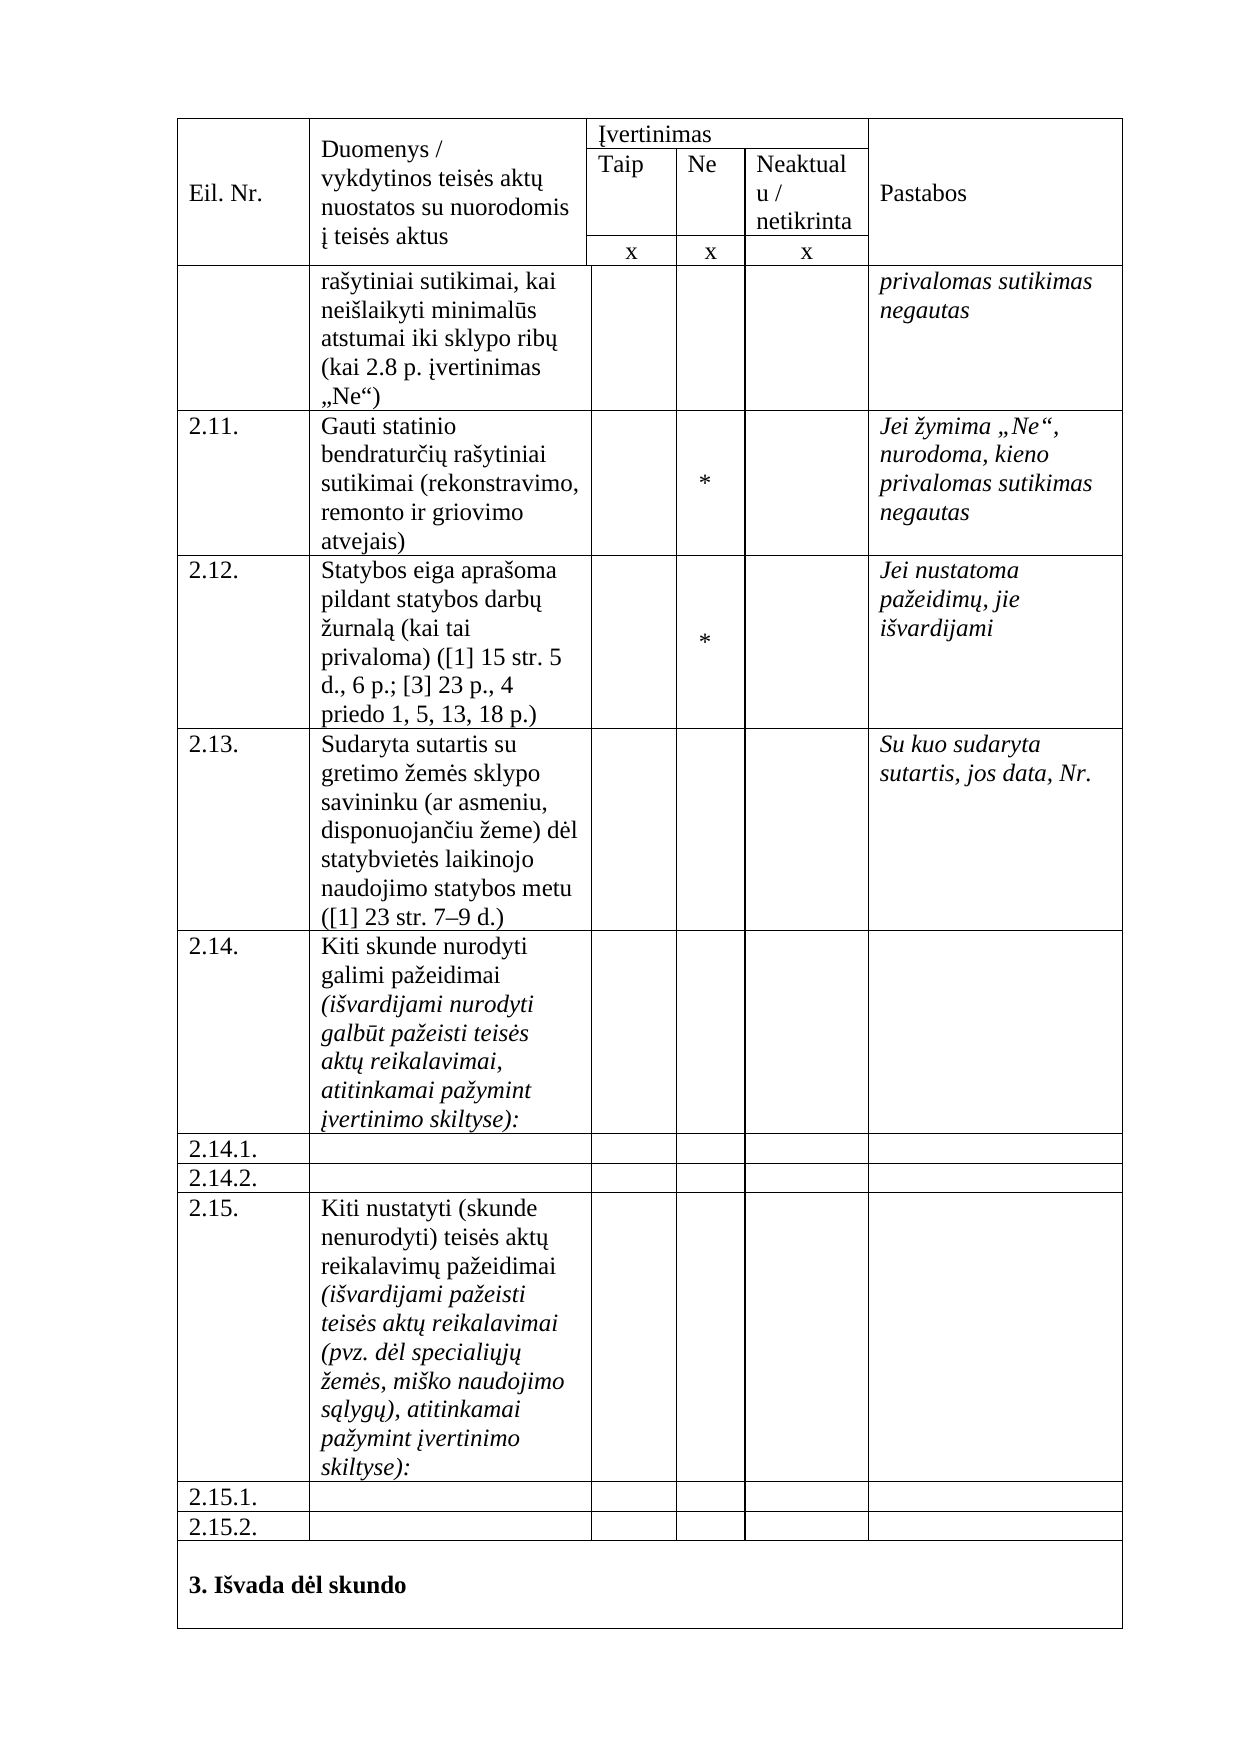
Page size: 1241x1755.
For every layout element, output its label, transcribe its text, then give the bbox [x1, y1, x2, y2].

table_cell [869, 1164, 1122, 1192]
table_cell [677, 1193, 744, 1481]
table_cell [746, 1164, 868, 1192]
table_cell [592, 556, 676, 728]
table_cell * [677, 556, 744, 728]
table_cell [592, 931, 676, 1133]
table_cell [745, 1541, 868, 1628]
table_cell [310, 1134, 591, 1162]
table_cell [677, 1482, 744, 1511]
table_cell Su kuo sudaryta sutartis, jos data, Nr. [869, 729, 1122, 930]
table_cell [591, 1541, 676, 1628]
table_cell 2.14. [178, 931, 309, 1133]
table_cell [592, 1134, 676, 1162]
table_cell [677, 931, 744, 1133]
table_cell 2.13. [178, 729, 309, 930]
table_cell * [677, 411, 744, 554]
table_cell [746, 411, 868, 554]
table_cell [538, 1541, 591, 1628]
table_cell [677, 1512, 744, 1540]
table_cell Taip [587, 149, 676, 235]
table_cell Jei nustatoma pažeidimų, jie išvardijami [869, 556, 1122, 728]
table_header Duomenys / vykdytinos teisės aktų nuostatos su nuorodomis į teisės aktus [310, 119, 586, 265]
table_cell [869, 1512, 1122, 1540]
table_cell [592, 1193, 676, 1481]
table_header Įvertinimas [587, 119, 868, 148]
table_cell Jei žymima „Ne“, nurodoma, kieno privalomas sutikimas negautas [869, 411, 1122, 554]
table_cell 2.15. [178, 1193, 309, 1481]
table_cell [746, 266, 868, 410]
table_cell [592, 1164, 676, 1192]
table_cell [677, 266, 744, 410]
table_cell [869, 1193, 1122, 1481]
table_cell [676, 1541, 745, 1628]
table_cell [592, 411, 676, 554]
table_cell x [677, 236, 744, 265]
table_cell [746, 931, 868, 1133]
table_cell [869, 931, 1122, 1133]
table_cell 3. Išvada dėl skundo [178, 1541, 538, 1628]
table_cell x [587, 236, 676, 265]
table_cell [310, 1512, 591, 1540]
table_cell [869, 1482, 1122, 1511]
table_cell x [746, 236, 868, 265]
table_cell [677, 729, 744, 930]
table_cell 2.15.2. [178, 1512, 309, 1540]
table_cell [746, 1482, 868, 1511]
table_cell [868, 1541, 1122, 1628]
table_cell [592, 1512, 676, 1540]
table_cell [677, 1164, 744, 1192]
table_cell [178, 266, 309, 410]
table_cell [592, 1482, 676, 1511]
table_cell [310, 1164, 591, 1192]
table_cell [746, 1193, 868, 1481]
table_cell [746, 1512, 868, 1540]
table_cell [310, 1482, 591, 1511]
table_cell 2.14.1. [178, 1134, 309, 1162]
table_cell 2.14.2. [178, 1164, 309, 1192]
table_cell [746, 1134, 868, 1162]
table_cell Ne [677, 149, 744, 235]
table_cell Statybos eiga aprašoma pildant statybos darbų žurnalą (kai tai privaloma) ([1] 15 str. 5 d., 6 p.; [3] 23 p., 4 priedo 1, 5, 13, 18 p.) [310, 556, 591, 728]
table_cell [592, 729, 676, 930]
table_cell 2.15.1. [178, 1482, 309, 1511]
table_cell 2.12. [178, 556, 309, 728]
table_cell [677, 1134, 744, 1162]
table_cell privalomas sutikimas negautas [869, 266, 1122, 410]
table_cell [746, 729, 868, 930]
table_cell [592, 266, 676, 410]
table_cell [746, 556, 868, 728]
table_cell Kiti nustatyti (skunde nenurodyti) teisės aktų reikalavimų pažeidimai (išvardijami pažeisti teisės aktų reikalavimai (pvz. dėl specialiųjų žemės, miško naudojimo sąlygų), atitinkamai pažymint įvertinimo skiltyse): [310, 1193, 591, 1481]
table_cell Sudaryta sutartis su gretimo žemės sklypo savininku (ar asmeniu, disponuojančiu žeme) dėl statybvietės laikinojo naudojimo statybos metu ([1] 23 str. 7–9 d.) [310, 729, 591, 930]
table_cell Gauti statinio bendraturčių rašytiniai sutikimai (rekonstravimo, remonto ir griovimo atvejais) [310, 411, 591, 554]
table_cell rašytiniai sutikimai, kai neišlaikyti minimalūs atstumai iki sklypo ribų (kai 2.8 p. įvertinimas „Ne“) [310, 266, 591, 410]
table_cell Kiti skunde nurodyti galimi pažeidimai (išvardijami nurodyti galbūt pažeisti teisės aktų reikalavimai, atitinkamai pažymint įvertinimo skiltyse): [310, 931, 591, 1133]
table_cell 2.11. [178, 411, 309, 554]
table_header Eil. Nr. [178, 119, 309, 265]
table_cell [869, 1134, 1122, 1162]
table_cell Neaktualu / netikrinta [746, 149, 868, 235]
table_header Pastabos [869, 119, 1122, 265]
